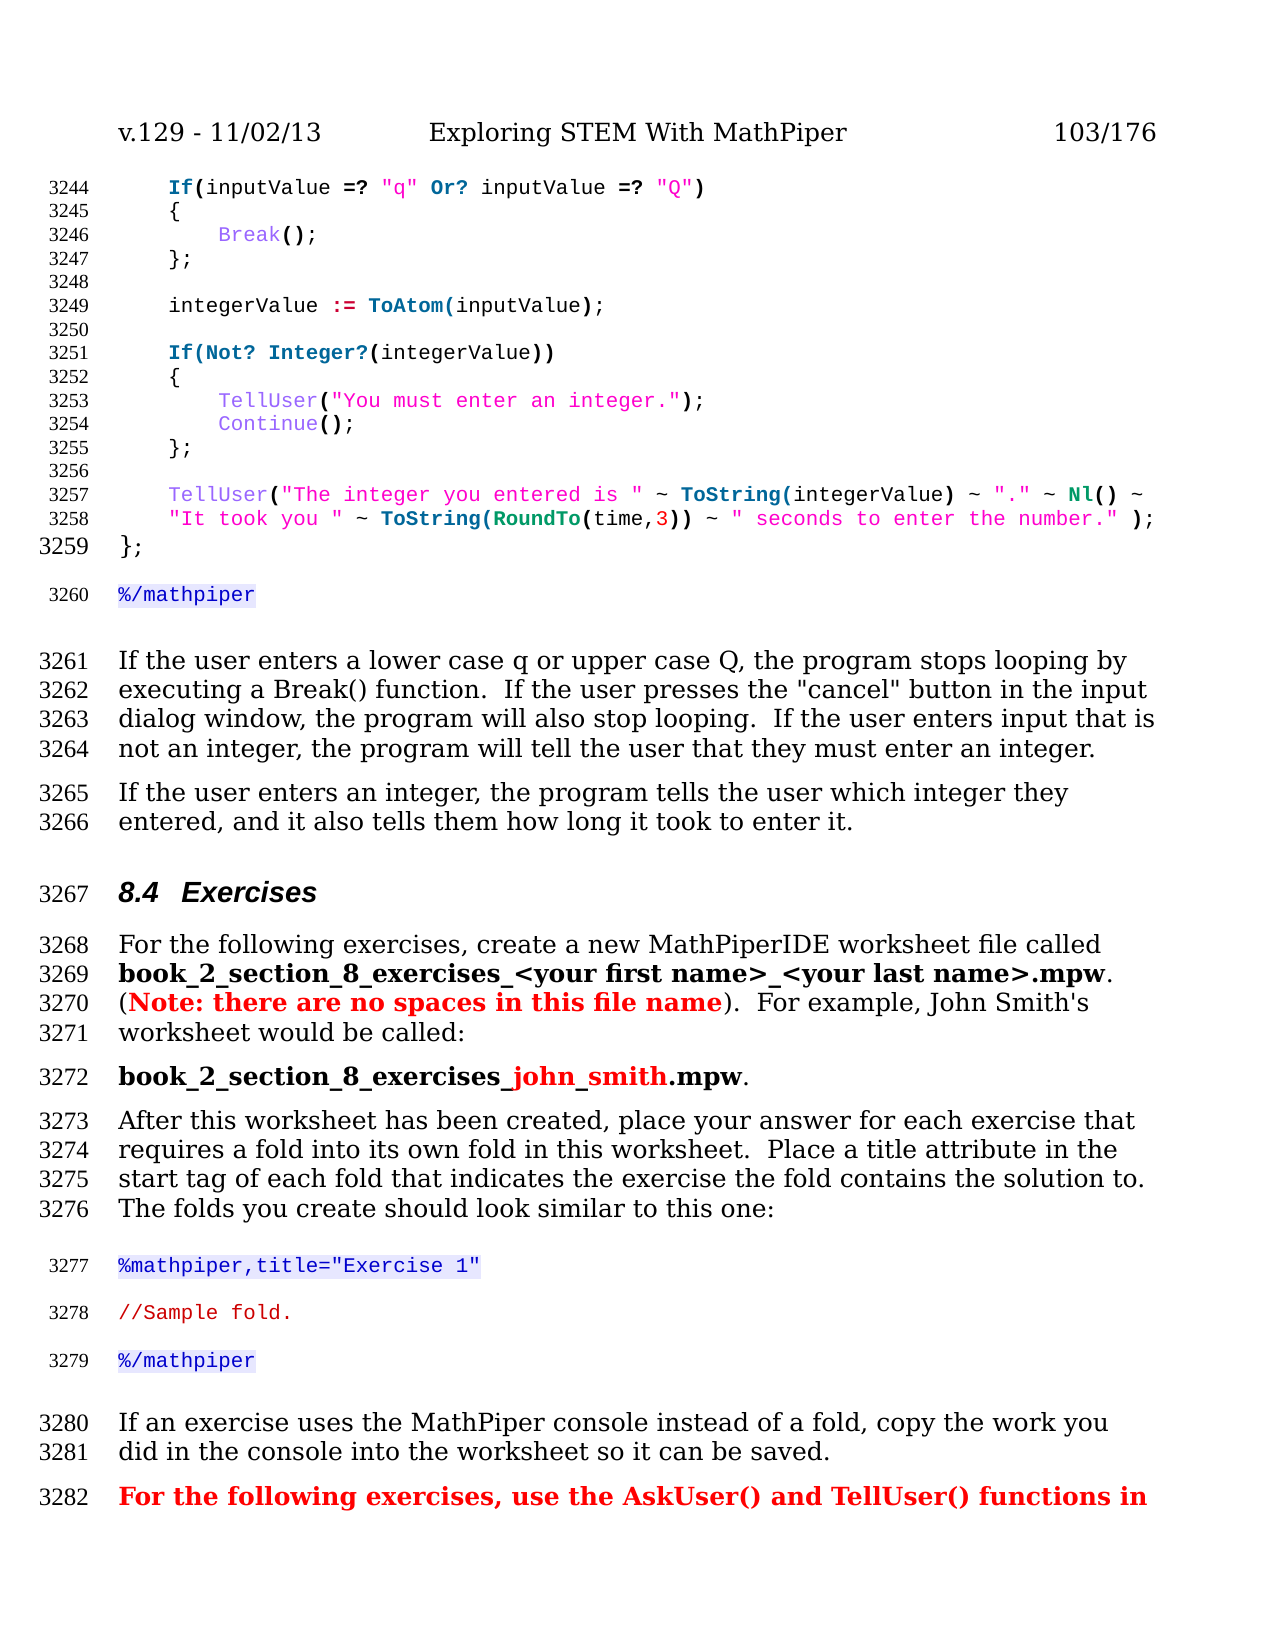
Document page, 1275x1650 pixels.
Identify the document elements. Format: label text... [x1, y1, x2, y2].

text "It took you " ~ ToString(RoundTo(time,3)) ~ " seconds to enter the number." ); [118, 508, 1157, 531]
text Continue(); [118, 413, 1157, 437]
text { [118, 200, 1157, 224]
text integerValue := ToAtom(inputValue); [118, 295, 1157, 319]
text If the user enters a lower case q or upper case Q, the program stops looping by executing a Break() function. If the user presses the "cancel" button in the input dialog window, the program will also stop looping. If the user enters input that is not an integer, the program will tell the user that they must enter an integer. [118, 646, 1157, 763]
text %/mathpiper [118, 1349, 1157, 1373]
text }; [118, 248, 1157, 271]
text }; [118, 437, 1157, 461]
text { [118, 366, 1157, 389]
text TellUser("You must enter an integer."); [118, 389, 1157, 413]
text }; [118, 531, 1157, 561]
text For the following exercises, use the AskUser() and TellUser() functions in [118, 1481, 1157, 1511]
text %mathpiper,title="Exercise 1" [118, 1255, 1157, 1279]
text book_2_section_8_exercises_john_smith.mpw. [118, 1062, 1157, 1091]
text After this worksheet has been created, place your answer for each exercise that requires a fold into its own fold in this worksheet. Place a title attribute in the start tag of each fold that indicates the exercise the fold contains the solution to. The folds you create should look similar to this one: [118, 1106, 1157, 1223]
subtitle Exercises [118, 875, 1157, 909]
text If the user enters an integer, the program tells the user which integer they entered, and it also tells them how long it took to enter it. [118, 778, 1157, 836]
text If(inputValue =? "q" Or? inputValue =? "Q") [118, 177, 1157, 200]
text //Sample fold. [118, 1302, 1157, 1326]
text %/mathpiper [118, 584, 1157, 608]
text For the following exercises, create a new MathPiperIDE worksheet file called book_2_section_8_exercises_<your first name>_<your last name>.mpw. (Note: there are no spaces in this file name). For example, John Smith's worksheet would be called: [118, 930, 1157, 1047]
text Break(); [118, 224, 1157, 248]
text If an exercise uses the MathPiper console instead of a fold, copy the work you did in the console into the worksheet so it can be saved. [118, 1408, 1157, 1466]
text If(Not? Integer?(integerValue)) [118, 342, 1157, 366]
text TellUser("The integer you entered is " ~ ToString(integerValue) ~ "." ~ Nl() ~ [118, 484, 1157, 508]
